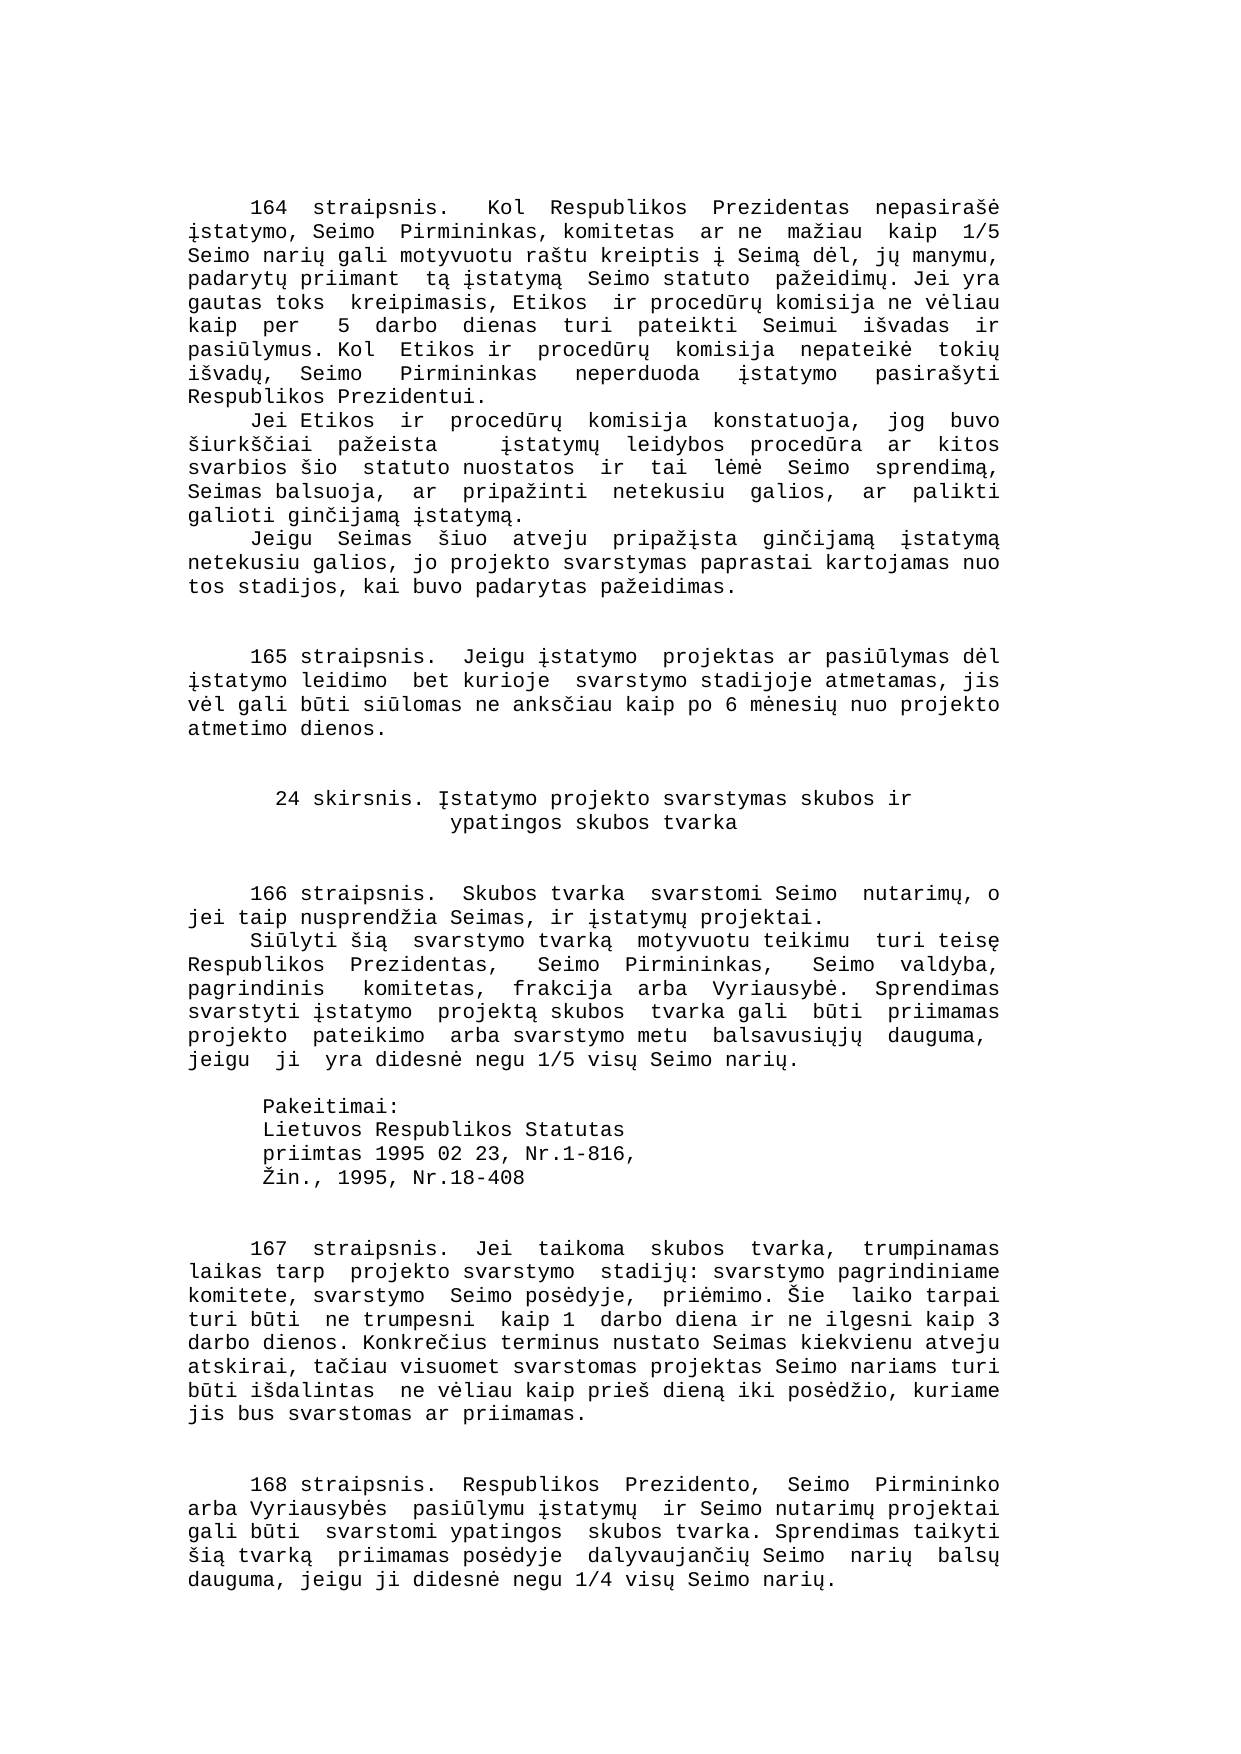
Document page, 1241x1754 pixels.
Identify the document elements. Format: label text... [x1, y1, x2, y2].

text šiurkščiai pažeista įstatymų leidybos procedūra ar kitos [187, 434, 1053, 457]
text Žin., 1995, Nr.18-408 [187, 1167, 1053, 1190]
text Jeigu Seimas šiuo atveju pripažįsta ginčijamą įstatymą [187, 528, 1053, 552]
text svarbios šio statuto nuostatos ir tai lėmė Seimo sprendimą, [187, 457, 1053, 481]
text padarytų priimant tą įstatymą Seimo statuto pažeidimų. Jei yra [187, 268, 1053, 292]
text būti išdalintas ne vėliau kaip prieš dieną iki posėdžio, kuriame [187, 1379, 1053, 1403]
text Pakeitimai: [187, 1096, 1053, 1119]
text jeigu ji yra didesnė negu 1/5 visų Seimo narių. [187, 1048, 1053, 1072]
text 24 skirsnis. Įstatymo projekto svarstymas skubos ir [187, 788, 1053, 812]
text turi būti ne trumpesni kaip 1 darbo diena ir ne ilgesni kaip 3 [187, 1309, 1053, 1332]
text jis bus svarstomas ar priimamas. [187, 1403, 1053, 1427]
text Siūlyti šią svarstymo tvarką motyvuotu teikimu turi teisę [187, 930, 1053, 954]
text netekusiu galios, jo projekto svarstymas paprastai kartojamas nuo [187, 552, 1053, 576]
text pasiūlymus. Kol Etikos ir procedūrų komisija nepateikė tokių [187, 339, 1053, 363]
text 167 straipsnis. Jei taikoma skubos tvarka, trumpinamas [187, 1238, 1053, 1261]
text Seimas balsuoja, ar pripažinti netekusiu galios, ar palikti [187, 481, 1053, 505]
text atskirai, tačiau visuomet svarstomas projektas Seimo nariams turi [187, 1356, 1053, 1379]
text gali būti svarstomi ypatingos skubos tvarka. Sprendimas taikyti [187, 1521, 1053, 1545]
text vėl gali būti siūlomas ne anksčiau kaip po 6 mėnesių nuo projekto [187, 694, 1053, 717]
text Respublikos Prezidentui. [187, 386, 1053, 410]
text jei taip nusprendžia Seimas, ir įstatymų projektai. [187, 907, 1053, 930]
text gautas toks kreipimasis, Etikos ir procedūrų komisija ne vėliau [187, 292, 1053, 316]
text 165 straipsnis. Jeigu įstatymo projektas ar pasiūlymas dėl [187, 647, 1053, 670]
text ypatingos skubos tvarka [187, 812, 1053, 836]
text Seimo narių gali motyvuotu raštu kreiptis į Seimą dėl, jų manymu, [187, 244, 1053, 268]
text Jei Etikos ir procedūrų komisija konstatuoja, jog buvo [187, 410, 1053, 434]
text arba Vyriausybės pasiūlymu įstatymų ir Seimo nutarimų projektai [187, 1498, 1053, 1521]
text tos stadijos, kai buvo padarytas pažeidimas. [187, 576, 1053, 599]
text pagrindinis komitetas, frakcija arba Vyriausybė. Sprendimas [187, 978, 1053, 1001]
text įstatymo leidimo bet kurioje svarstymo stadijoje atmetamas, jis [187, 670, 1053, 694]
text dauguma, jeigu ji didesnė negu 1/4 visų Seimo narių. [187, 1569, 1053, 1592]
text darbo dienos. Konkrečius terminus nustato Seimas kiekvienu atveju [187, 1332, 1053, 1356]
text įstatymo, Seimo Pirmininkas, komitetas ar ne mažiau kaip 1/5 [187, 221, 1053, 244]
text atmetimo dienos. [187, 717, 1053, 741]
text laikas tarp projekto svarstymo stadijų: svarstymo pagrindiniame [187, 1261, 1053, 1285]
text Respublikos Prezidentas, Seimo Pirmininkas, Seimo valdyba, [187, 954, 1053, 978]
text išvadų, Seimo Pirmininkas neperduoda įstatymo pasirašyti [187, 363, 1053, 386]
text Lietuvos Respublikos Statutas [187, 1119, 1053, 1143]
text svarstyti įstatymo projektą skubos tvarka gali būti priimamas [187, 1001, 1053, 1025]
text kaip per 5 darbo dienas turi pateikti Seimui išvadas ir [187, 316, 1053, 339]
text 164 straipsnis. Kol Respublikos Prezidentas nepasirašė [187, 197, 1053, 221]
text priimtas 1995 02 23, Nr.1-816, [187, 1143, 1053, 1167]
text šią tvarką priimamas posėdyje dalyvaujančių Seimo narių balsų [187, 1545, 1053, 1569]
text 166 straipsnis. Skubos tvarka svarstomi Seimo nutarimų, o [187, 883, 1053, 907]
text komitete, svarstymo Seimo posėdyje, priėmimo. Šie laiko tarpai [187, 1285, 1053, 1309]
text projekto pateikimo arba svarstymo metu balsavusiųjų dauguma, [187, 1025, 1053, 1048]
text 168 straipsnis. Respublikos Prezidento, Seimo Pirmininko [187, 1474, 1053, 1498]
text galioti ginčijamą įstatymą. [187, 505, 1053, 528]
